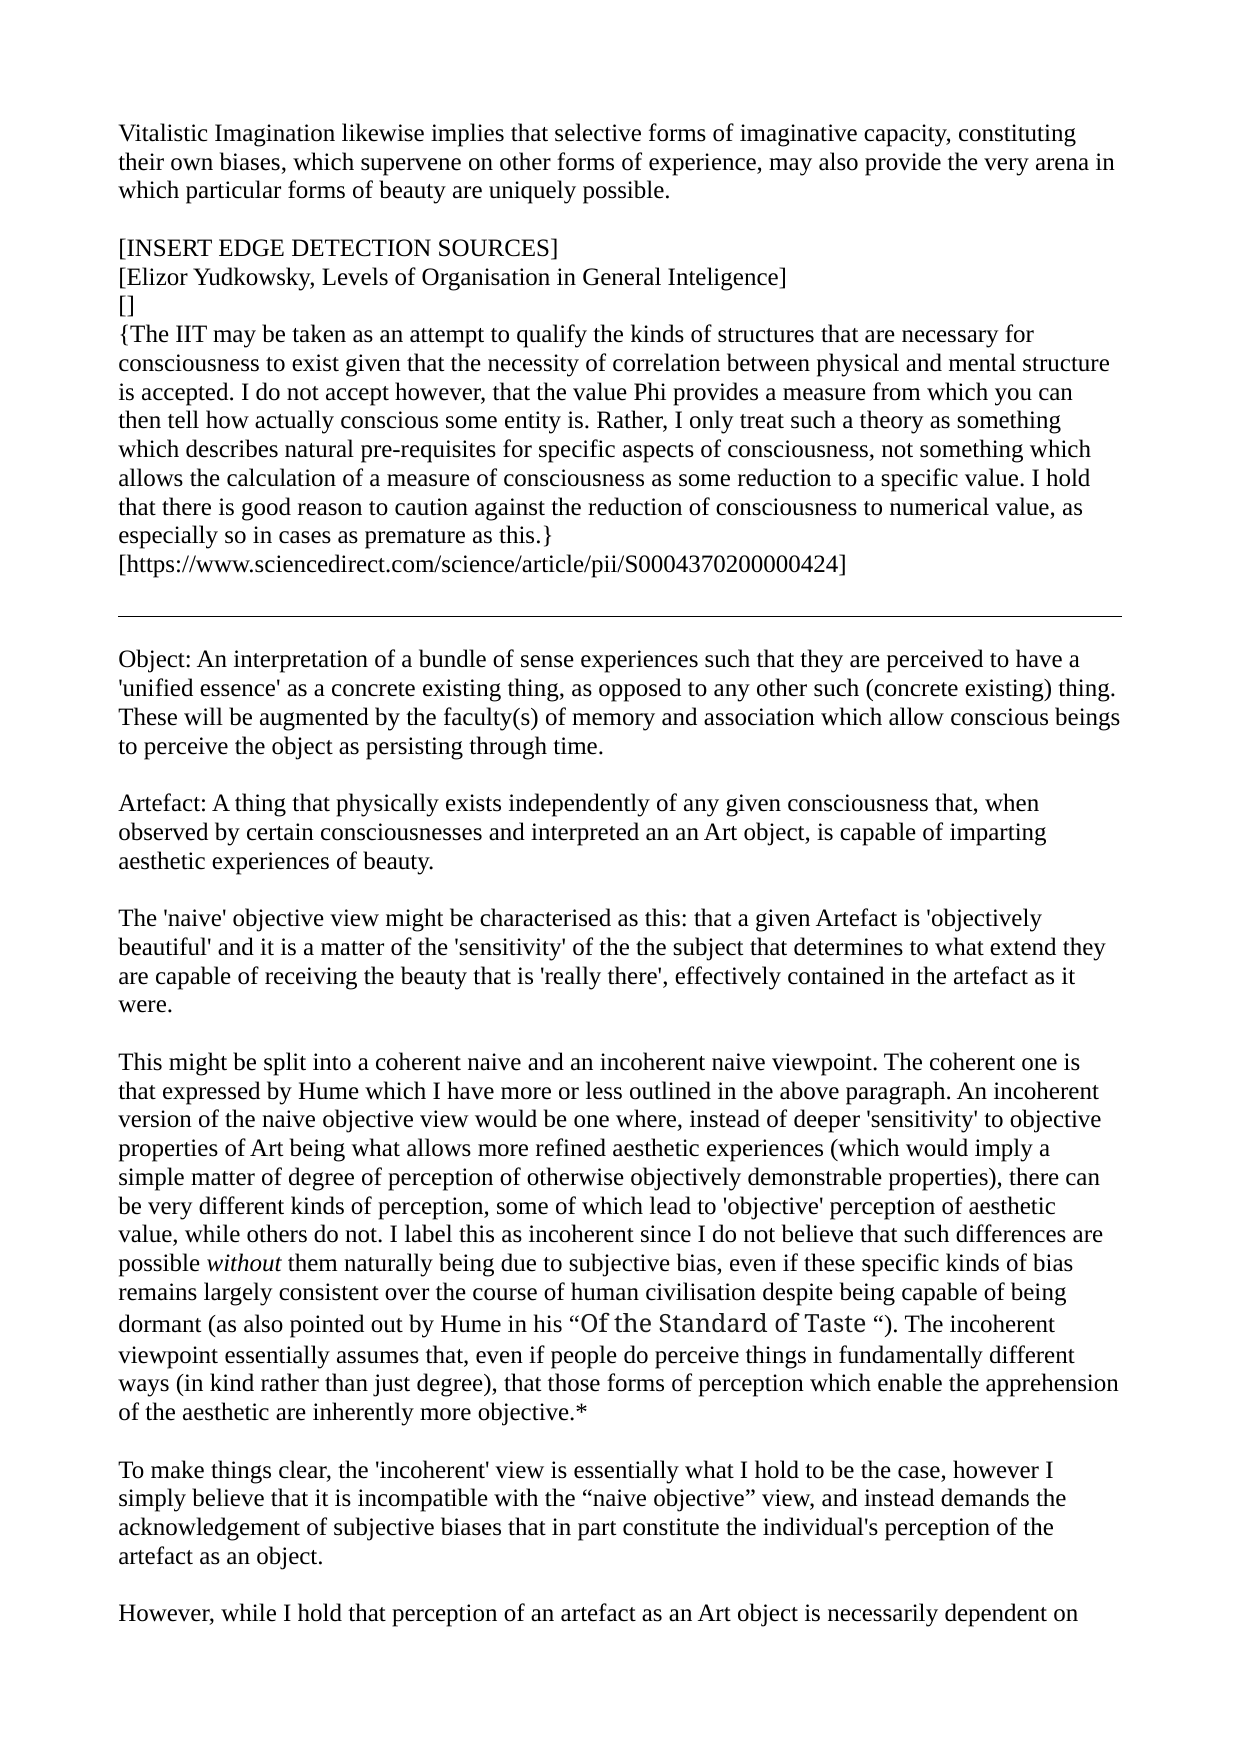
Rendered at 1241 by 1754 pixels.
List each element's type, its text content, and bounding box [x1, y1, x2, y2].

text [] [118, 291, 1122, 319]
text However, while I hold that perception of an artefact as an Art object is necessarily dependent on [118, 1598, 1122, 1627]
text [INSERT EDGE DETECTION SOURCES] [118, 233, 1122, 262]
text [Elizor Yudkowsky, Levels of Organisation in General Inteligence] [118, 262, 1122, 291]
text Vitalistic Imagination likewise implies that selective forms of imaginative capacity, constituting their own biases, which supervene on other forms of experience, may also provide the very arena in which particular forms of beauty are uniquely possible. [118, 118, 1122, 204]
text This might be split into a coherent naive and an incoherent naive viewpoint. The coherent one is that expressed by Hume which I have more or less outlined in the above paragraph. An incoherent version of the naive objective view would be one where, instead of deeper 'sensitivity' to objective properties of Art being what allows more refined aesthetic experiences (which would imply a simple matter of degree of perception of otherwise objectively demonstrable properties), there can be very different kinds of perception, some of which lead to 'objective' perception of aesthetic value, while others do not. I label this as incoherent since I do not believe that such differences are possible without them naturally being due to subjective bias, even if these specific kinds of bias remains largely consistent over the course of human civilisation despite being capable of being dormant (as also pointed out by Hume in his “Of the Standard of Taste “). The incoherent viewpoint essentially assumes that, even if people do perceive things in fundamentally different ways (in kind rather than just degree), that those forms of perception which enable the apprehension of the aesthetic are inherently more objective.* [118, 1047, 1122, 1426]
text The 'naive' objective view might be characterised as this: that a given Artefact is 'objectively beautiful' and it is a matter of the 'sensitivity' of the the subject that determines to what extend they are capable of receiving the beauty that is 'really there', effectively contained in the artefact as it were. [118, 903, 1122, 1018]
text Artefact: A thing that physically exists independently of any given consciousness that, when observed by certain consciousnesses and interpreted an an Art object, is capable of imparting aesthetic experiences of beauty. [118, 788, 1122, 874]
text {The IIT may be taken as an attempt to qualify the kinds of structures that are necessary for consciousness to exist given that the necessity of correlation between physical and mental structure is accepted. I do not accept however, that the value Phi provides a measure from which you can then tell how actually conscious some entity is. Rather, I only treat such a theory as something which describes natural pre-requisites for specific aspects of consciousness, not something which allows the calculation of a measure of consciousness as some reduction to a specific value. I hold that there is good reason to caution against the reduction of consciousness to numerical value, as especially so in cases as premature as this.} [118, 319, 1122, 549]
text [https://www.sciencedirect.com/science/article/pii/S0004370200000424] [118, 549, 1122, 578]
text To make things clear, the 'incoherent' view is essentially what I hold to be the case, however I simply believe that it is incompatible with the “naive objective” view, and instead demands the acknowledgement of subjective biases that in part constitute the individual's perception of the artefact as an object. [118, 1455, 1122, 1570]
text Object: An interpretation of a bundle of sense experiences such that they are perceived to have a 'unified essence' as a concrete existing thing, as opposed to any other such (concrete existing) thing. These will be augmented by the faculty(s) of memory and association which allow conscious beings to perceive the object as persisting through time. [118, 644, 1122, 759]
